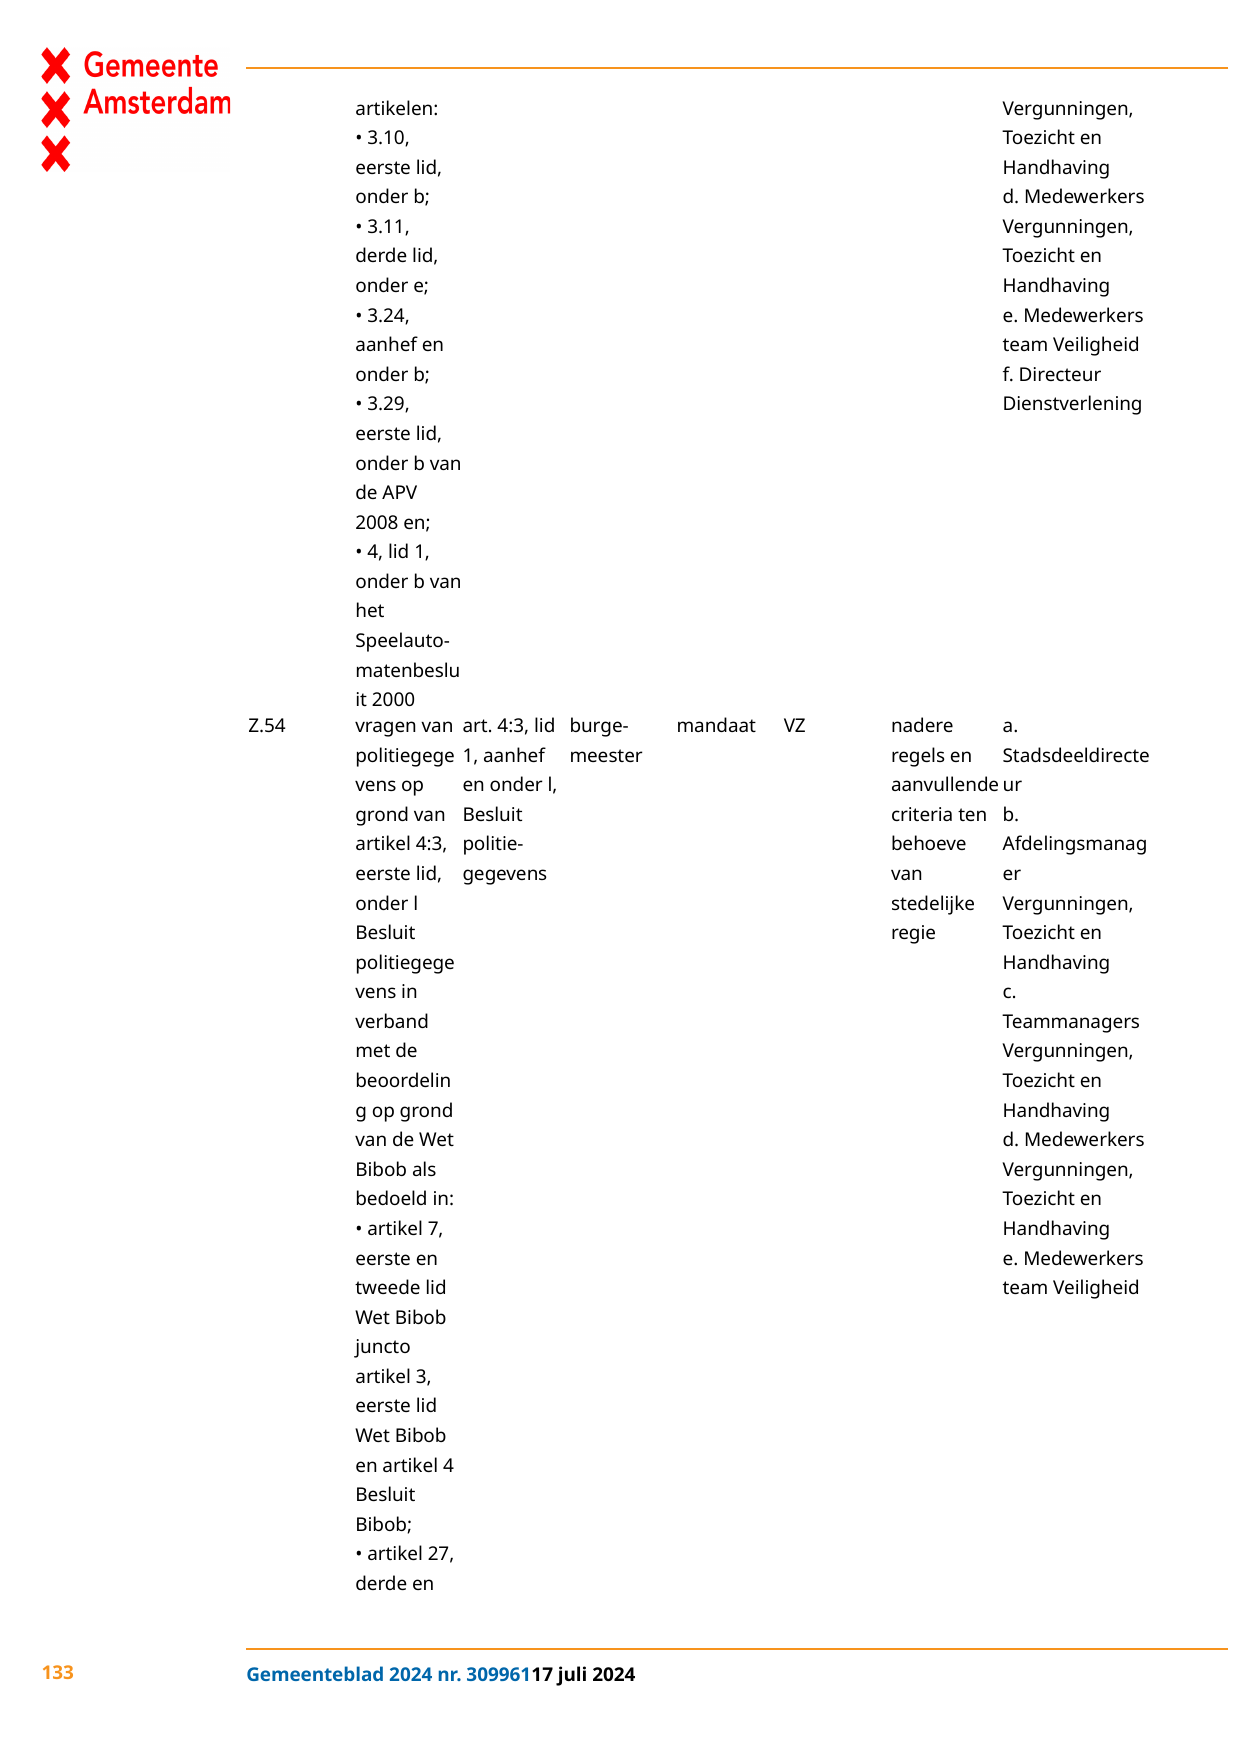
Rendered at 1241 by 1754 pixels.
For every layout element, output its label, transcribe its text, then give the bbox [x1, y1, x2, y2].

table_cell a. Stadsdeeldirecteur b. Afdelingsmanager Vergunningen, Toezicht en Handhaving c. Teammanagers Vergunningen, Toezicht en Handhaving d. Medewerkers Vergunningen, Toezicht en Handhaving e. Medewerkers team Veiligheid [1003, 712, 1152, 1596]
table_cell mandaat [676, 712, 783, 1596]
table_cell Z.54 [248, 712, 355, 1596]
table_cell artikelen: • 3.10, eerste lid, onder b; • 3.11, derde lid, onder e; • 3.24, aanhef en onder b; • 3.29, eerste lid, onder b van de APV 2008 en; • 4, lid 1, onder b van het Speelauto-matenbesluit 2000 [355, 95, 462, 712]
table_cell [784, 95, 891, 712]
table_cell [569, 95, 676, 712]
table_cell vragen van politiegegevens op grond van artikel 4:3, eerste lid, onder l Besluit politiegegevens in verband met de beoordeling op grond van de Wet Bibob als bedoeld in: • artikel 7, eerste en tweede lid Wet Bibob juncto artikel 3, eerste lid Wet Bibob en artikel 4 Besluit Bibob; • artikel 27, derde en [355, 712, 462, 1596]
table_cell [248, 95, 355, 712]
table_cell burge-meester [569, 712, 676, 1596]
table_cell [462, 95, 569, 712]
table_cell Vergunningen, Toezicht en Handhaving d. Medewerkers Vergunningen, Toezicht en Handhaving e. Medewerkers team Veiligheid f. Directeur Dienstverlening [1003, 95, 1152, 712]
table_cell [676, 95, 783, 712]
picture [41, 47, 231, 172]
table_cell art. 4:3, lid 1, aanhef en onder l, Besluit politie-gegevens [462, 712, 569, 1596]
table_cell [891, 95, 1002, 712]
table_cell VZ [784, 712, 891, 1596]
table_cell nadere regels en aanvullende criteria ten behoeve van stedelijke regie [891, 712, 1002, 1596]
